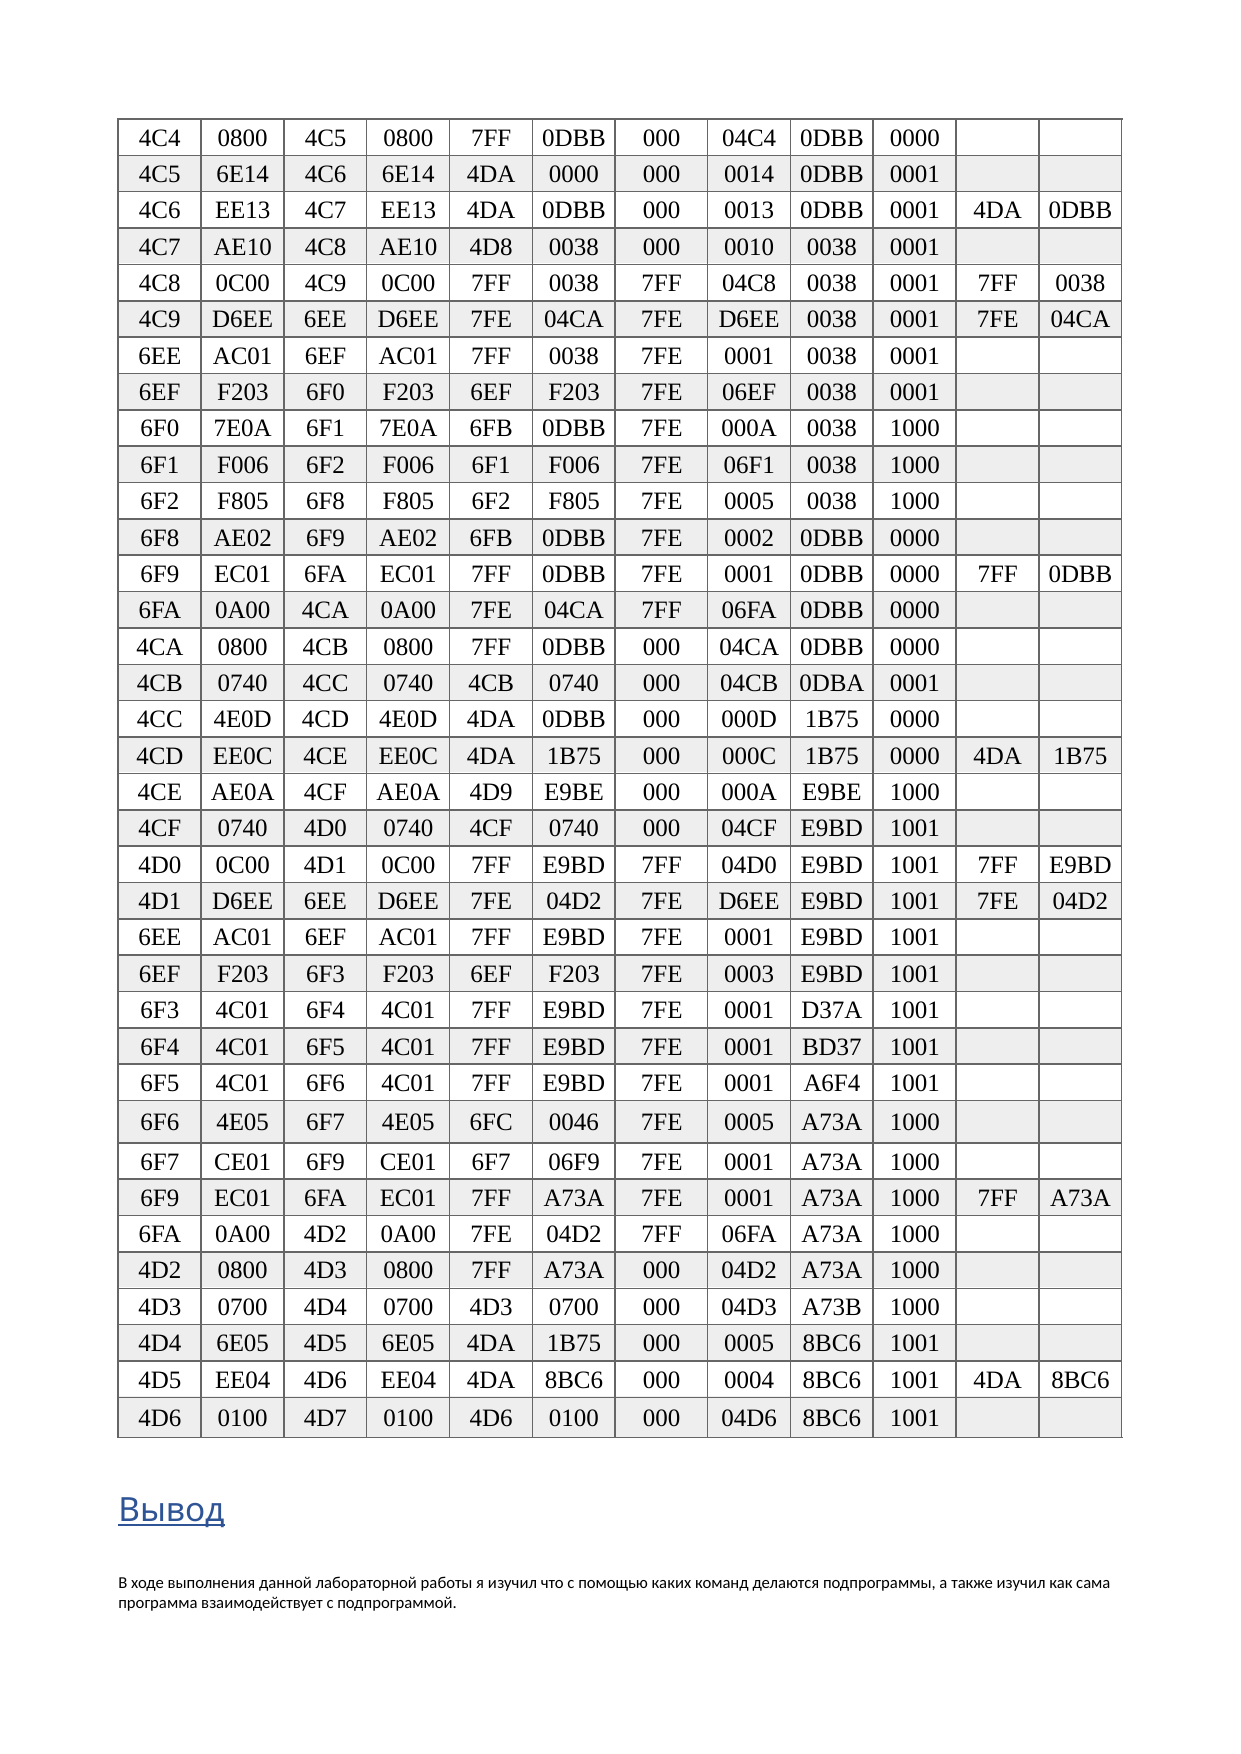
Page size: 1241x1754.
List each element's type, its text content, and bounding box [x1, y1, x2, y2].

table_cell 6F6 [119, 1101, 200, 1142]
table_cell [957, 1144, 1038, 1178]
table_cell 4D6 [450, 1398, 532, 1437]
table_cell 0001 [874, 302, 955, 336]
table_cell EE13 [202, 192, 283, 227]
table_cell 7FE [616, 374, 707, 409]
table_cell 1000 [874, 1180, 955, 1215]
table_cell 6EE [119, 920, 200, 954]
table_cell 0DBB [533, 411, 614, 445]
table_cell 4CB [285, 629, 366, 663]
table_cell EE04 [202, 1362, 283, 1396]
table_cell 0C00 [202, 847, 283, 882]
table_cell E9BE [533, 774, 614, 809]
table_cell 6F2 [119, 483, 200, 518]
table_cell 7FE [616, 1029, 707, 1063]
table_cell 7FF [450, 120, 532, 154]
table_cell 4D1 [119, 883, 200, 918]
table_cell 7FF [957, 847, 1038, 882]
table_cell [957, 1065, 1038, 1100]
table_cell 0DBB [533, 520, 614, 554]
table_cell AE0A [367, 774, 449, 809]
table_cell 0800 [367, 1253, 449, 1287]
table_cell 7FE [616, 956, 707, 991]
table_cell E9BD [791, 920, 872, 954]
table_cell [1040, 1325, 1121, 1360]
table_cell E9BD [791, 847, 872, 882]
table_cell 0800 [202, 1253, 283, 1287]
table_cell 0A00 [367, 592, 449, 627]
table_cell 0005 [708, 1101, 790, 1142]
table_cell [957, 956, 1038, 991]
table_cell [1040, 1398, 1121, 1437]
table_cell [1040, 156, 1121, 191]
table_cell A73A [791, 1101, 872, 1142]
table_cell 6F9 [285, 520, 366, 554]
table_cell 0001 [874, 229, 955, 263]
table_cell 04CB [708, 665, 790, 700]
table_cell 1000 [874, 1144, 955, 1178]
table_cell 4D3 [285, 1253, 366, 1287]
table_cell F805 [367, 483, 449, 518]
table_cell 7FF [450, 1029, 532, 1063]
table_cell 7FE [450, 592, 532, 627]
table_cell A73A [791, 1144, 872, 1178]
table_cell [1040, 374, 1121, 409]
table_cell 7FF [450, 1180, 532, 1215]
table_cell 6F7 [285, 1101, 366, 1142]
table_cell 1000 [874, 483, 955, 518]
table_cell 1001 [874, 883, 955, 918]
table_cell 6EE [285, 302, 366, 336]
table_cell 1000 [874, 1216, 955, 1251]
table_cell 4CB [450, 665, 532, 700]
table_cell 0000 [874, 120, 955, 154]
table_cell 6F9 [119, 1180, 200, 1215]
table_cell 0001 [708, 556, 790, 591]
table_cell 000 [616, 811, 707, 845]
table_cell 7FE [616, 556, 707, 591]
table_cell 4CC [119, 701, 200, 736]
table_cell [957, 774, 1038, 809]
table_cell 6F4 [119, 1029, 200, 1063]
table_cell 0DBB [791, 556, 872, 591]
table_cell [957, 483, 1038, 518]
table_cell 6EE [119, 338, 200, 373]
table_cell [957, 1289, 1038, 1324]
table_cell 000 [616, 120, 707, 154]
table_cell 000A [708, 774, 790, 809]
table_cell AC01 [202, 920, 283, 954]
table_cell [1040, 1216, 1121, 1251]
table_cell 000 [616, 738, 707, 772]
table_cell 6EF [119, 374, 200, 409]
table_cell 4D3 [119, 1289, 200, 1324]
table_cell 0800 [202, 120, 283, 154]
table_cell 6FA [119, 1216, 200, 1251]
table_cell 0DBB [791, 192, 872, 227]
table_cell 000C [708, 738, 790, 772]
table_cell E9BD [533, 847, 614, 882]
table_cell 6F6 [285, 1065, 366, 1100]
table_cell F203 [533, 374, 614, 409]
table_cell 1000 [874, 774, 955, 809]
table_cell [1040, 592, 1121, 627]
table_cell 4C01 [202, 1065, 283, 1100]
table_cell [957, 120, 1038, 154]
table_cell 0DBB [791, 156, 872, 191]
table_cell 6F2 [285, 447, 366, 482]
table_cell 4CA [285, 592, 366, 627]
table_cell 04D3 [708, 1289, 790, 1324]
table_cell 4C5 [119, 156, 200, 191]
table_cell 000 [616, 665, 707, 700]
table_cell 7FF [616, 592, 707, 627]
table_cell [957, 520, 1038, 554]
table_cell 000 [616, 774, 707, 809]
table_cell 0740 [533, 811, 614, 845]
table_cell 04D2 [708, 1253, 790, 1287]
table_cell 0A00 [202, 1216, 283, 1251]
table_cell 4C8 [285, 229, 366, 263]
table_cell 000 [616, 156, 707, 191]
table_cell 7FF [450, 1253, 532, 1287]
table_cell F203 [367, 374, 449, 409]
table_cell 7FE [616, 883, 707, 918]
table_cell 4CD [119, 738, 200, 772]
table_cell 6FB [450, 411, 532, 445]
table_cell A73A [791, 1180, 872, 1215]
table_cell 0010 [708, 229, 790, 263]
table_cell 6F3 [119, 992, 200, 1027]
table_cell F203 [533, 956, 614, 991]
table_cell [1040, 447, 1121, 482]
table_cell 8BC6 [1040, 1362, 1121, 1396]
table_cell [957, 592, 1038, 627]
table_cell E9BD [533, 920, 614, 954]
table_cell 4CF [119, 811, 200, 845]
table_cell 6F5 [285, 1029, 366, 1063]
table_cell 4C01 [367, 1029, 449, 1063]
table_cell 6EF [450, 956, 532, 991]
table_cell 0038 [791, 302, 872, 336]
table_cell [957, 1398, 1038, 1437]
table_cell 4CE [119, 774, 200, 809]
table_cell 4DA [957, 1362, 1038, 1396]
table_cell 0A00 [202, 592, 283, 627]
table_cell [957, 1101, 1038, 1142]
table_cell [957, 811, 1038, 845]
table_cell 7FF [616, 265, 707, 300]
table_cell EC01 [202, 556, 283, 591]
table_cell 4D5 [119, 1362, 200, 1396]
table_cell 04CA [533, 592, 614, 627]
table_cell 0002 [708, 520, 790, 554]
table_cell 04CA [533, 302, 614, 336]
table_cell 4C01 [367, 992, 449, 1027]
table_cell E9BD [533, 992, 614, 1027]
table_cell 7FF [957, 556, 1038, 591]
table_cell [957, 229, 1038, 263]
table_cell F006 [202, 447, 283, 482]
table_cell 0038 [791, 483, 872, 518]
table_cell F805 [533, 483, 614, 518]
table_cell 8BC6 [791, 1325, 872, 1360]
table_cell 0038 [533, 265, 614, 300]
table_cell E9BD [791, 811, 872, 845]
table_cell 0800 [367, 629, 449, 663]
table_cell 04CA [708, 629, 790, 663]
table_cell [1040, 1289, 1121, 1324]
table_cell 7FF [616, 1216, 707, 1251]
table_cell 6E14 [202, 156, 283, 191]
table_cell [1040, 811, 1121, 845]
table_cell 0038 [791, 338, 872, 373]
table_cell 6EF [450, 374, 532, 409]
table_cell [957, 665, 1038, 700]
table_cell A6F4 [791, 1065, 872, 1100]
table_cell CE01 [367, 1144, 449, 1178]
table_cell AE0A [202, 774, 283, 809]
table_cell AE02 [202, 520, 283, 554]
table_cell [1040, 520, 1121, 554]
table_cell 7FF [450, 265, 532, 300]
table_cell E9BD [791, 956, 872, 991]
table_cell 4E0D [202, 701, 283, 736]
table_cell 6F7 [119, 1144, 200, 1178]
table_cell 4D6 [285, 1362, 366, 1396]
table_cell 6F1 [450, 447, 532, 482]
table_cell EE0C [367, 738, 449, 772]
table_cell [1040, 1101, 1121, 1142]
table_cell 4D5 [285, 1325, 366, 1360]
subtitle Вывод [118, 1486, 1122, 1531]
table_cell 6F9 [119, 556, 200, 591]
table_cell F203 [367, 956, 449, 991]
table_cell 8BC6 [791, 1398, 872, 1437]
table_cell 0C00 [202, 265, 283, 300]
table_cell 4C6 [285, 156, 366, 191]
table_cell 7FF [957, 265, 1038, 300]
table_cell 0004 [708, 1362, 790, 1396]
table_cell 7FE [450, 883, 532, 918]
table_cell 0001 [708, 1180, 790, 1215]
table_cell F805 [202, 483, 283, 518]
table_cell 0038 [791, 229, 872, 263]
table_cell [957, 701, 1038, 736]
table_cell [957, 156, 1038, 191]
table_cell 0001 [874, 338, 955, 373]
table_cell 0000 [874, 629, 955, 663]
table_cell 0038 [533, 338, 614, 373]
table_cell E9BD [1040, 847, 1121, 882]
table_cell 7FE [616, 411, 707, 445]
table_cell 0740 [367, 665, 449, 700]
table_cell [1040, 338, 1121, 373]
table_cell 6EF [285, 338, 366, 373]
table_cell [1040, 411, 1121, 445]
table_cell 1001 [874, 956, 955, 991]
table_cell 7FE [616, 1065, 707, 1100]
table_cell 1001 [874, 1398, 955, 1437]
table_cell 04D2 [1040, 883, 1121, 918]
table_cell [957, 338, 1038, 373]
table_cell 0DBB [1040, 556, 1121, 591]
table_cell [1040, 774, 1121, 809]
table_cell 4DA [450, 192, 532, 227]
table_cell 0000 [874, 592, 955, 627]
table_cell D37A [791, 992, 872, 1027]
table_cell AE02 [367, 520, 449, 554]
table_cell 0038 [791, 411, 872, 445]
table_cell 4CE [285, 738, 366, 772]
table_cell 06FA [708, 1216, 790, 1251]
table_cell 0005 [708, 1325, 790, 1360]
table_cell 6E05 [202, 1325, 283, 1360]
table_cell 4C9 [119, 302, 200, 336]
table_cell E9BD [533, 1029, 614, 1063]
table_cell 4DA [450, 738, 532, 772]
table_cell 0800 [367, 120, 449, 154]
table_cell 4D2 [119, 1253, 200, 1287]
table_cell 0001 [708, 1029, 790, 1063]
table_cell 4D0 [285, 811, 366, 845]
table_cell 1001 [874, 1362, 955, 1396]
table_cell 1001 [874, 920, 955, 954]
table_cell 4C7 [119, 229, 200, 263]
table_cell 0DBB [533, 629, 614, 663]
table_cell 4CA [119, 629, 200, 663]
table_cell 1000 [874, 447, 955, 482]
table_cell 0005 [708, 483, 790, 518]
table_cell 7FF [450, 920, 532, 954]
table_cell 4D2 [285, 1216, 366, 1251]
table_cell 8BC6 [791, 1362, 872, 1396]
table_cell 6E14 [367, 156, 449, 191]
table_cell 7FF [450, 992, 532, 1027]
table_cell 1000 [874, 411, 955, 445]
table_cell 04C8 [708, 265, 790, 300]
table_cell 4C01 [367, 1065, 449, 1100]
table_cell 7FF [450, 629, 532, 663]
table_cell 6FA [285, 556, 366, 591]
table_cell [1040, 956, 1121, 991]
table_cell CE01 [202, 1144, 283, 1178]
table_cell E9BD [791, 883, 872, 918]
table_cell 4CC [285, 665, 366, 700]
table_cell 4C4 [119, 120, 200, 154]
text В ходе выполнения данной лабораторной работы я изучил что с помощью каких команд делаются подпрограммы, а также изучил как сама программа взаимодействует с подпрограммой. [118, 1531, 1122, 1613]
table_cell [1040, 1029, 1121, 1063]
table_cell 6F0 [119, 411, 200, 445]
table_cell 0003 [708, 956, 790, 991]
table_cell 0100 [533, 1398, 614, 1437]
table_cell AC01 [202, 338, 283, 373]
table_cell 7FF [957, 1180, 1038, 1215]
table_cell EC01 [367, 1180, 449, 1215]
table_cell 1B75 [1040, 738, 1121, 772]
table_cell 000 [616, 1362, 707, 1396]
table_cell 000A [708, 411, 790, 445]
table_cell 04D6 [708, 1398, 790, 1437]
table_cell 7FF [616, 847, 707, 882]
table_cell 4DA [957, 738, 1038, 772]
table_cell 4E05 [367, 1101, 449, 1142]
table_cell [957, 374, 1038, 409]
table_cell 7FE [616, 992, 707, 1027]
table_cell 7FE [616, 1144, 707, 1178]
table_cell 7FF [450, 1065, 532, 1100]
table_cell 0001 [874, 265, 955, 300]
table_cell 0001 [874, 156, 955, 191]
table_cell E9BE [791, 774, 872, 809]
table_cell 0DBB [533, 556, 614, 591]
table_cell 0C00 [367, 265, 449, 300]
table_cell 4CB [119, 665, 200, 700]
table_cell 6F9 [285, 1144, 366, 1178]
table_cell 0700 [367, 1289, 449, 1324]
table_cell 1001 [874, 811, 955, 845]
table_cell 4DA [450, 701, 532, 736]
table_cell 0000 [874, 556, 955, 591]
table_cell [957, 1253, 1038, 1287]
table_cell [1040, 665, 1121, 700]
table_cell 6EF [119, 956, 200, 991]
table_cell 6FB [450, 520, 532, 554]
table_cell 06FA [708, 592, 790, 627]
table_cell A73A [533, 1180, 614, 1215]
table_cell D6EE [708, 302, 790, 336]
table_cell 0100 [367, 1398, 449, 1437]
table_cell 0700 [202, 1289, 283, 1324]
table_cell 6F2 [450, 483, 532, 518]
table_cell 000 [616, 701, 707, 736]
table_cell 4D3 [450, 1289, 532, 1324]
table_cell F006 [367, 447, 449, 482]
table_cell 6FC [450, 1101, 532, 1142]
table_cell D6EE [708, 883, 790, 918]
table_cell [1040, 120, 1121, 154]
table_cell A73A [791, 1253, 872, 1287]
table_cell 0A00 [367, 1216, 449, 1251]
table_cell 7FE [616, 1101, 707, 1142]
table_cell D6EE [202, 883, 283, 918]
table_cell 7FE [616, 302, 707, 336]
table_cell EE0C [202, 738, 283, 772]
table_cell AC01 [367, 920, 449, 954]
table_cell 0740 [202, 665, 283, 700]
table_cell 4C01 [202, 1029, 283, 1063]
table_cell 4CF [285, 774, 366, 809]
table_cell E9BD [533, 1065, 614, 1100]
table_cell 4DA [957, 192, 1038, 227]
table_cell 0DBB [791, 520, 872, 554]
table_cell F006 [533, 447, 614, 482]
table_cell 000 [616, 229, 707, 263]
table_cell 6FA [119, 592, 200, 627]
table_cell A73B [791, 1289, 872, 1324]
table_cell 04CA [1040, 302, 1121, 336]
table_cell D6EE [202, 302, 283, 336]
table_cell 7FE [957, 883, 1038, 918]
table_cell 0001 [874, 374, 955, 409]
table_cell 4DA [450, 156, 532, 191]
table_cell 0001 [708, 1144, 790, 1178]
table_cell 6EF [285, 920, 366, 954]
table_cell [1040, 1144, 1121, 1178]
table_cell 4D8 [450, 229, 532, 263]
table_cell [957, 1325, 1038, 1360]
table_cell 4C7 [285, 192, 366, 227]
table_cell 4C6 [119, 192, 200, 227]
table_cell 1001 [874, 1325, 955, 1360]
table_cell 0001 [874, 192, 955, 227]
table_cell 0C00 [367, 847, 449, 882]
table_cell 1B75 [791, 738, 872, 772]
table_cell 4C01 [202, 992, 283, 1027]
table_cell 1000 [874, 1101, 955, 1142]
table_cell 6F8 [285, 483, 366, 518]
table_cell [1040, 920, 1121, 954]
table_cell 7E0A [367, 411, 449, 445]
table_cell 0038 [1040, 265, 1121, 300]
table_cell 1B75 [533, 1325, 614, 1360]
table_cell [1040, 1253, 1121, 1287]
table_cell [957, 411, 1038, 445]
table_cell 4CD [285, 701, 366, 736]
table_cell 4C8 [119, 265, 200, 300]
table_cell 0DBB [791, 120, 872, 154]
table_cell BD37 [791, 1029, 872, 1063]
table_cell 1000 [874, 1253, 955, 1287]
table_cell [957, 447, 1038, 482]
table_cell 0740 [367, 811, 449, 845]
table_cell 0013 [708, 192, 790, 227]
table_cell 6F8 [119, 520, 200, 554]
table_cell 0038 [791, 265, 872, 300]
table_cell F203 [202, 374, 283, 409]
table_cell 4D0 [119, 847, 200, 882]
table_cell [957, 920, 1038, 954]
table_cell 0038 [791, 374, 872, 409]
table_cell 04C4 [708, 120, 790, 154]
table_cell 4D7 [285, 1398, 366, 1437]
table_cell 0000 [874, 738, 955, 772]
table_cell 4D1 [285, 847, 366, 882]
table_cell 0000 [874, 520, 955, 554]
table_cell A73A [791, 1216, 872, 1251]
table_cell 4DA [450, 1362, 532, 1396]
table_cell AC01 [367, 338, 449, 373]
table_cell 1001 [874, 1065, 955, 1100]
table_cell [957, 1216, 1038, 1251]
table_cell 4D9 [450, 774, 532, 809]
table_cell 0DBB [791, 592, 872, 627]
table_cell 000 [616, 1289, 707, 1324]
table_cell 1B75 [533, 738, 614, 772]
table_cell 4D4 [285, 1289, 366, 1324]
table_cell [957, 1029, 1038, 1063]
table_cell 1001 [874, 1029, 955, 1063]
table_cell 7FF [450, 338, 532, 373]
table_cell 04D2 [533, 1216, 614, 1251]
table_cell 7FE [957, 302, 1038, 336]
table_cell [1040, 701, 1121, 736]
table_cell D6EE [367, 302, 449, 336]
table_cell [1040, 629, 1121, 663]
table_cell 0800 [202, 629, 283, 663]
table_cell 0001 [708, 1065, 790, 1100]
table_cell A73A [1040, 1180, 1121, 1215]
table_cell AE10 [202, 229, 283, 263]
table_cell 7FE [450, 302, 532, 336]
table_cell 0000 [533, 156, 614, 191]
table_cell 7E0A [202, 411, 283, 445]
table_cell [1040, 992, 1121, 1027]
table_cell 04D2 [533, 883, 614, 918]
table_cell 0100 [202, 1398, 283, 1437]
table_cell 4DA [450, 1325, 532, 1360]
table_cell 000 [616, 192, 707, 227]
table_cell [957, 992, 1038, 1027]
table_cell 000 [616, 1253, 707, 1287]
table_cell [957, 629, 1038, 663]
table_cell EC01 [202, 1180, 283, 1215]
table_cell EE04 [367, 1362, 449, 1396]
table_cell 6F5 [119, 1065, 200, 1100]
table_cell [1040, 1065, 1121, 1100]
table_cell 7FE [616, 920, 707, 954]
table_cell 0700 [533, 1289, 614, 1324]
table_cell 4C9 [285, 265, 366, 300]
table_cell 6E05 [367, 1325, 449, 1360]
table_cell 6F7 [450, 1144, 532, 1178]
table_cell 7FE [616, 520, 707, 554]
table_cell 0038 [533, 229, 614, 263]
table_cell 8BC6 [533, 1362, 614, 1396]
table_cell D6EE [367, 883, 449, 918]
table_cell 0046 [533, 1101, 614, 1142]
table_cell F203 [202, 956, 283, 991]
table_cell 4C5 [285, 120, 366, 154]
table_cell 0DBB [1040, 192, 1121, 227]
table_cell 0DBB [533, 120, 614, 154]
table_cell 7FE [616, 338, 707, 373]
table_cell 4D4 [119, 1325, 200, 1360]
table_cell 1B75 [791, 701, 872, 736]
table_cell 7FE [616, 1180, 707, 1215]
table_cell 0DBA [791, 665, 872, 700]
table_cell 0740 [533, 665, 614, 700]
table_cell 6F3 [285, 956, 366, 991]
table_cell EE13 [367, 192, 449, 227]
table_cell 6FA [285, 1180, 366, 1215]
table_cell 06F9 [533, 1144, 614, 1178]
table_cell 000 [616, 1325, 707, 1360]
table_cell 0000 [874, 701, 955, 736]
table_cell AE10 [367, 229, 449, 263]
table_cell 6F1 [285, 411, 366, 445]
table_cell 7FE [450, 1216, 532, 1251]
table_cell 06F1 [708, 447, 790, 482]
table_cell 1000 [874, 1289, 955, 1324]
table_cell 000 [616, 1398, 707, 1437]
table_cell 04CF [708, 811, 790, 845]
table_cell 4E0D [367, 701, 449, 736]
table_cell 06EF [708, 374, 790, 409]
table_cell 7FF [450, 556, 532, 591]
table_cell 4D6 [119, 1398, 200, 1437]
table_cell 6F1 [119, 447, 200, 482]
table_cell 6F0 [285, 374, 366, 409]
table_cell 1001 [874, 847, 955, 882]
table_cell [1040, 483, 1121, 518]
table_cell 000D [708, 701, 790, 736]
table_cell 0001 [708, 338, 790, 373]
table_cell EC01 [367, 556, 449, 591]
table_cell 0014 [708, 156, 790, 191]
table_cell 7FE [616, 483, 707, 518]
table_cell 6EE [285, 883, 366, 918]
table_cell 0DBB [791, 629, 872, 663]
table_cell 7FE [616, 447, 707, 482]
table_cell 04D0 [708, 847, 790, 882]
table_cell 0001 [708, 920, 790, 954]
table_cell 4E05 [202, 1101, 283, 1142]
table_cell 4CF [450, 811, 532, 845]
table_cell A73A [533, 1253, 614, 1287]
table_cell 0DBB [533, 192, 614, 227]
table_cell 0001 [708, 992, 790, 1027]
table_cell 0001 [874, 665, 955, 700]
table_cell 0740 [202, 811, 283, 845]
table_cell 0DBB [533, 701, 614, 736]
table_cell 7FF [450, 847, 532, 882]
table_cell [1040, 229, 1121, 263]
table_cell 1001 [874, 992, 955, 1027]
table_cell 0038 [791, 447, 872, 482]
table_cell 000 [616, 629, 707, 663]
table_cell 6F4 [285, 992, 366, 1027]
